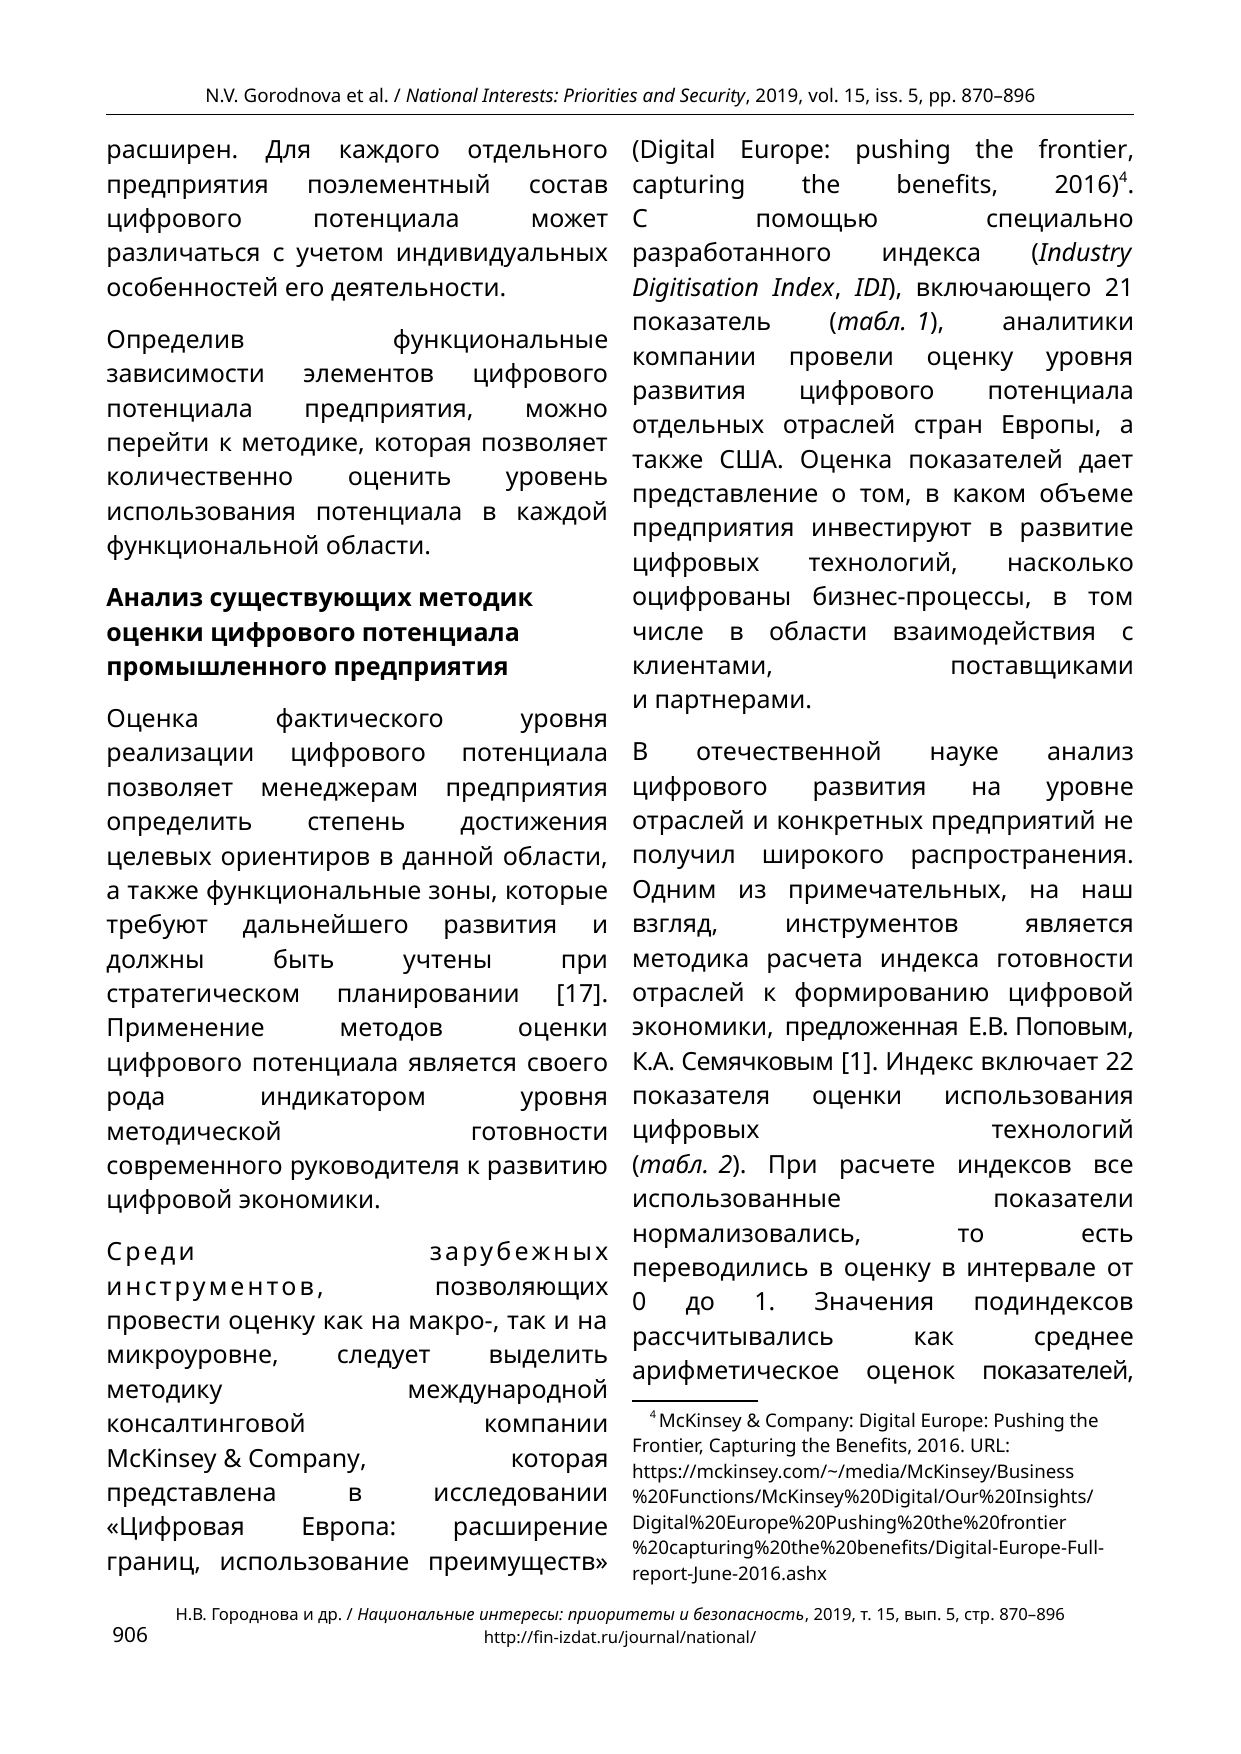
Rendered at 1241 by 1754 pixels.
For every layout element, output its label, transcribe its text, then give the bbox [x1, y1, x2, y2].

text (Digital Europe: pushing the frontier, capturing the benefits, 2016). С помощью специально разработанного индекса (Industry Digitisation Index, IDI), включающего 21 показатель (табл. 1), аналитики компании провели оценку уровня развития цифрового потенциала отдельных отраслей стран Европы, а также США. Оценка показателей дает представление о том, в каком объеме предприятия инвестируют в развитие цифровых технологий, насколько оцифрованы бизнес-процессы, в том числе в области взаимодействия с клиентами, поставщиками и партнерами. [632, 132, 1134, 716]
text McKinsey & Company: Digital Europe: Pushing the Frontier, Capturing the Benefits, 2016. URL: https://mckinsey.com/~/media/McKinsey/Business%20Functions/McKinsey%20Digital/Our%20Insights/Digital%20Europe%20Pushing%20the%20frontier%20capturing%20the%20benefits/Digital-Europe-Full-report-June-2016.ashx [632, 1407, 1134, 1586]
text Среди зарубежных инструментов, позволяющих провести оценку как на макро-, так и на микроуровне, следует выделить методику международной консалтинговой компании McKinsey & Company, которая представлена в исследовании «Цифровая Европа: расширение границ, использование преимуществ» [106, 1234, 608, 1577]
text расширен. Для каждого отдельного предприятия поэлементный состав цифрового потенциала может различаться с учетом индивидуальных особенностей его деятельности. [106, 132, 608, 303]
text Определив функциональные зависимости элементов цифрового потенциала предприятия, можно перейти к методике, которая позволяет количественно оценить уровень использования потенциала в каждой функциональной области. [106, 321, 608, 562]
text Анализ существующих методик оценки цифрового потенциала промышленного предприятия [106, 580, 608, 683]
text Оценка фактического уровня реализации цифрового потенциала позволяет менеджерам предприятия определить степень достижения целевых ориентиров в данной области, а также функциональные зоны, которые требуют дальнейшего развития и должны быть учтены при стратегическом планировании [17]. Применение методов оценки цифрового потенциала является своего рода индикатором уровня методической готовности современного руководителя к развитию цифровой экономики. [106, 701, 608, 1216]
text В отечественной науке анализ цифрового развития на уровне отраслей и конкретных предприятий не получил широкого распространения. Одним из примечательных, на наш взгляд, инструментов является методика расчета индекса готовности отраслей к формированию цифровой экономики, предложенная Е.В. Поповым, К.А. Семячковым [1]. Индекс включает 22 показателя оценки использования цифровых технологий (табл. 2). При расчете индексов все использованные показатели нормализовались, то есть переводились в оценку в интервале от 0 до 1. Значения подиндексов рассчитывались как среднее арифметическое оценок показателей, [632, 734, 1134, 1387]
